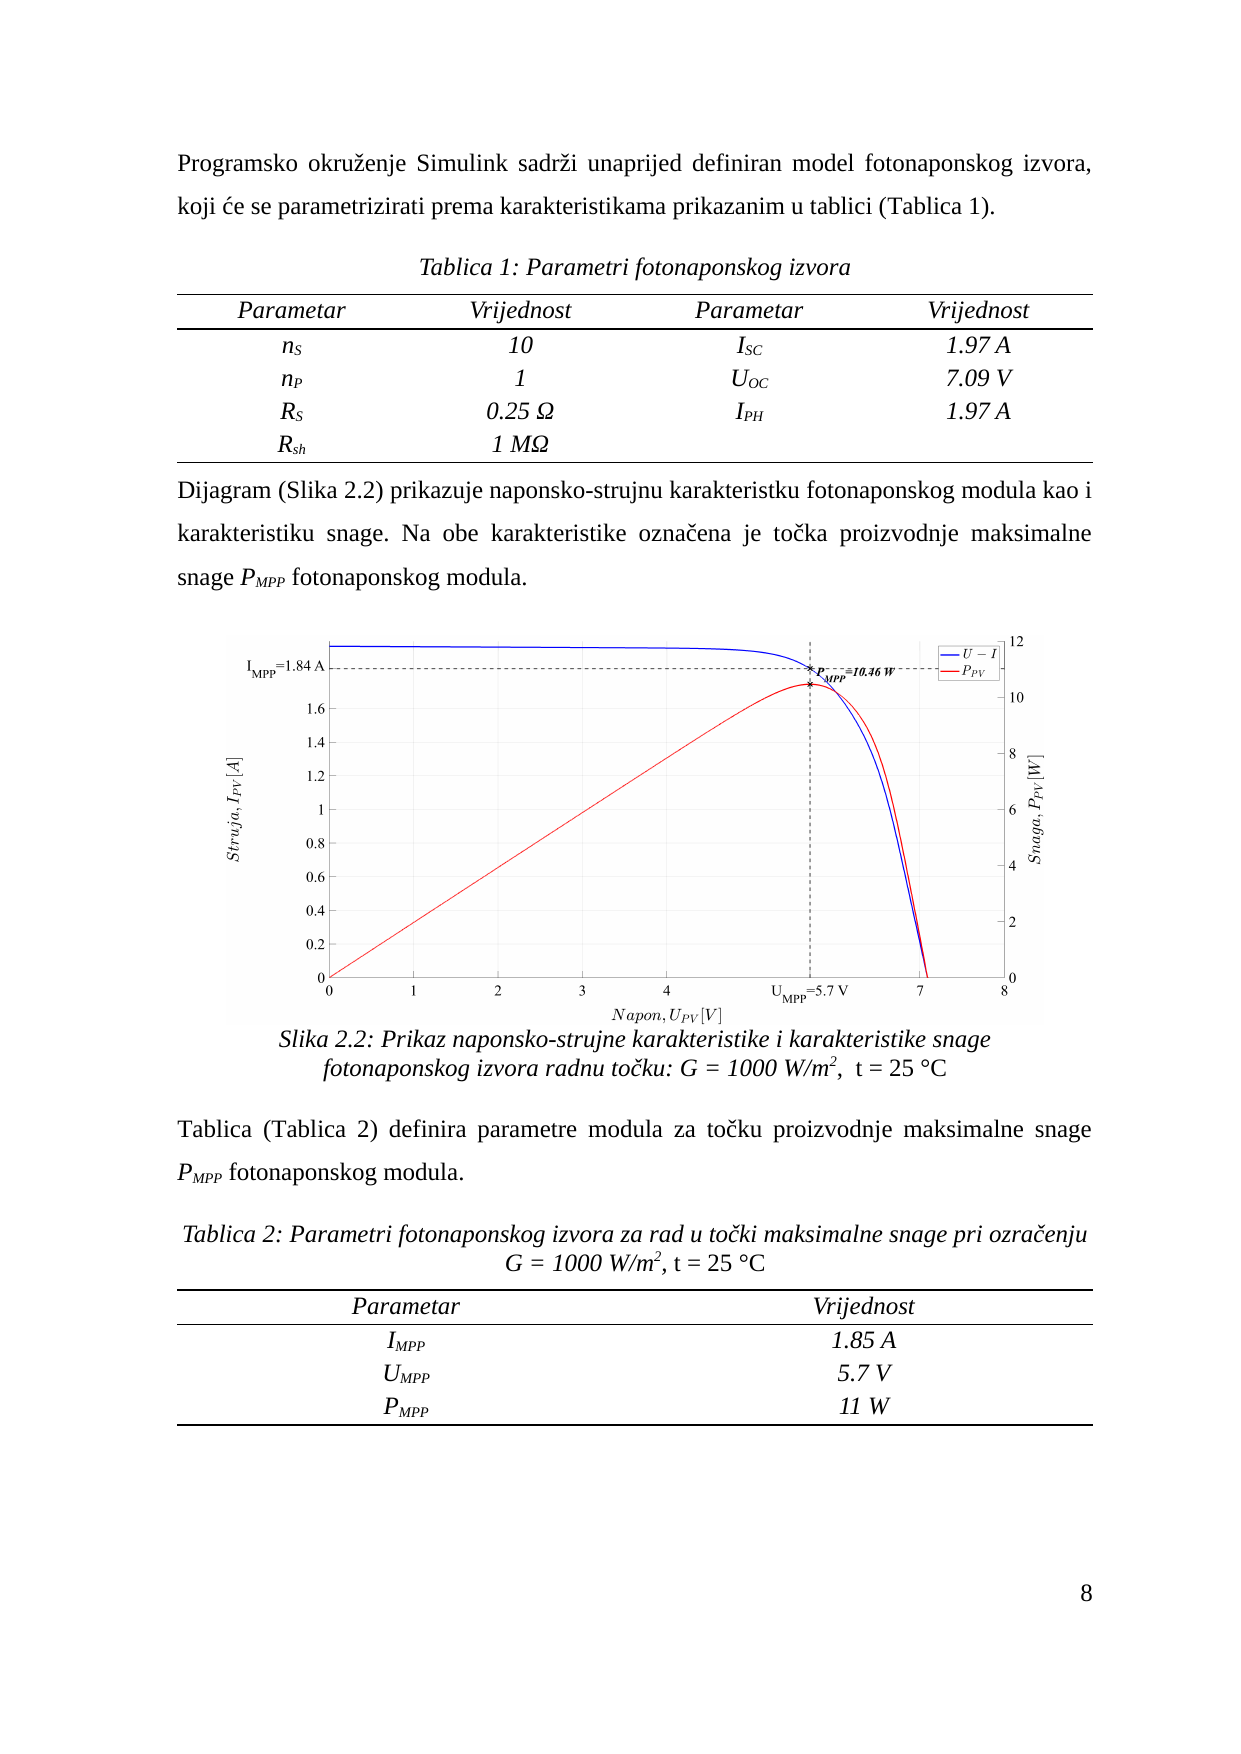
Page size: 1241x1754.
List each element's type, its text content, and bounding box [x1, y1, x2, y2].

table_cell 10 [406, 330, 635, 363]
table_cell UMPP [177, 1358, 635, 1391]
table_header Vrijednost [864, 295, 1093, 328]
table_cell nS [177, 330, 406, 363]
table_header Parametar [635, 295, 864, 328]
text Slika 2.2: Prikaz naponsko-strujne karakteristike i karakteristike snage fotonaponskog izvora radnu točku: G = 1000 W/m2, t = 25 °C [226, 1025, 1044, 1082]
table_cell PMPP [177, 1391, 635, 1424]
table_cell 1.97 A [864, 396, 1093, 429]
table_cell RS [177, 396, 406, 429]
table_header Parametar [177, 295, 406, 328]
table_header Vrijednost [406, 295, 635, 328]
text Tablica 1: Parametri fotonaponskog izvora [177, 252, 1093, 281]
table_cell IPH [635, 396, 864, 429]
table_cell Rsh [177, 429, 406, 462]
table_cell 1.97 A [864, 330, 1093, 363]
table_cell 1 [406, 363, 635, 396]
text Dijagram (Slika 2.2) prikazuje naponsko-strujnu karakteristku fotonaponskog modula kao i karakteristiku snage. Na obe karakteristike označena je točka proizvodnje maksimalne snage PMPP fotonaponskog modula. [177, 475, 1093, 590]
table_cell 0.25 Ω [406, 396, 635, 429]
table_cell IMPP [177, 1325, 635, 1358]
table_cell ISC [635, 330, 864, 363]
text Tablica 2: Parametri fotonaponskog izvora za rad u točki maksimalne snage pri ozračenju G = 1000 W/m2, t = 25 °C [177, 1219, 1093, 1277]
table_cell [635, 429, 864, 462]
text Tablica (Tablica 2) definira parametre modula za točku proizvodnje maksimalne snage PMPP fotonaponskog modula. [177, 1114, 1093, 1186]
table_cell [864, 429, 1093, 462]
table_cell 1.85 A [635, 1325, 1093, 1358]
table_cell 7.09 V [864, 363, 1093, 396]
table_header Vrijednost [635, 1291, 1093, 1324]
table_cell 5.7 V [635, 1358, 1093, 1391]
text Programsko okruženje Simulink sadrži unaprijed definiran model fotonaponskog izvora, koji će se parametrizirati prema karakteristikama prikazanim u tablici (Tablica 1). [177, 148, 1093, 219]
table_cell 1 MΩ [406, 429, 635, 462]
table_cell nP [177, 363, 406, 396]
table_header Parametar [177, 1291, 635, 1324]
table_cell 11 W [635, 1391, 1093, 1424]
picture [225, 635, 1044, 1025]
table_cell UOC [635, 363, 864, 396]
